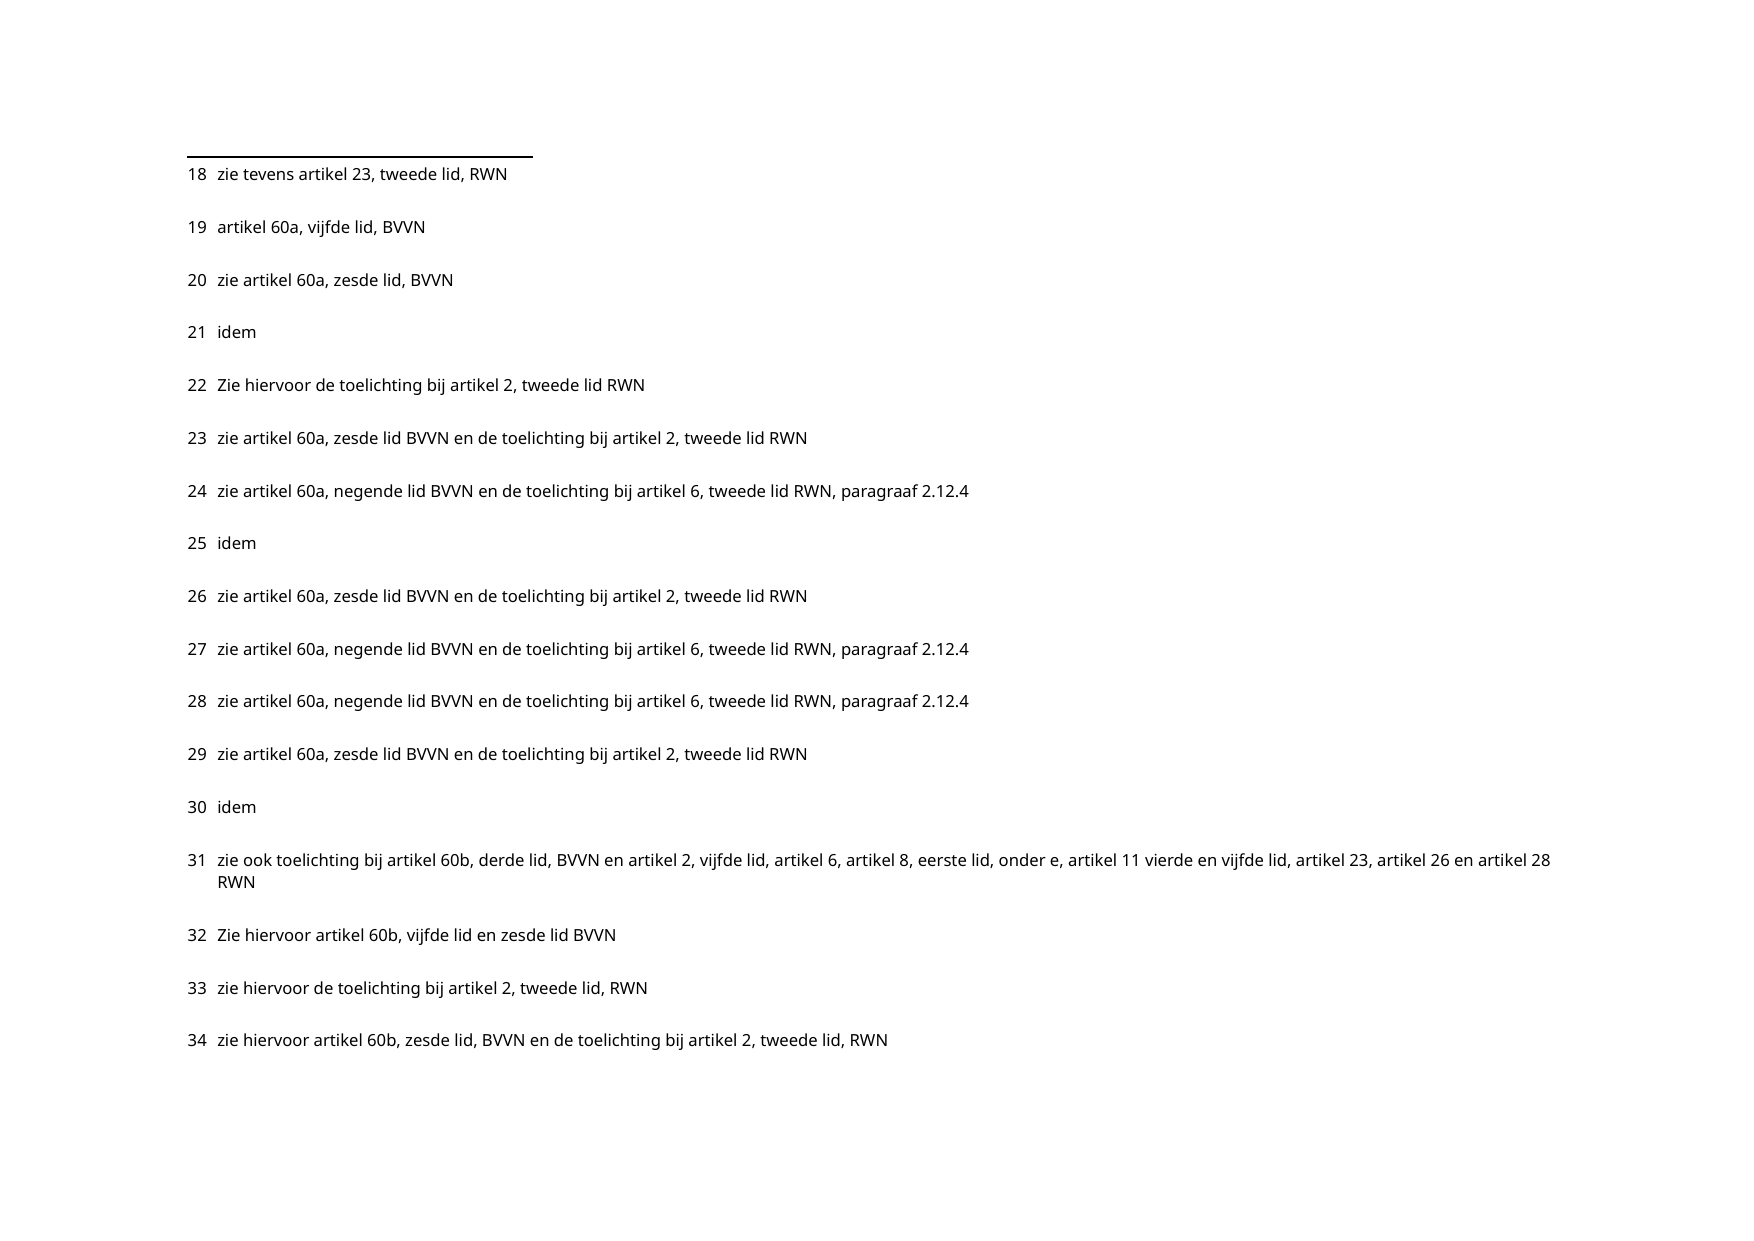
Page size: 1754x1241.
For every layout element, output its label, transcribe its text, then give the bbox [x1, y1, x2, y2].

text zie ook toelichting bij artikel 60b, derde lid, BVVN en artikel 2, vijfde lid, artikel 6, artikel 8, eerste lid, onder e, artikel 11 vierde en vijfde lid, artikel 23, artikel 26 en artikel 28 RWN [187, 848, 1566, 893]
text zie artikel 60a, zesde lid BVVN en de toelichting bij artikel 2, tweede lid RWN [187, 584, 1566, 607]
text zie artikel 60a, zesde lid BVVN en de toelichting bij artikel 2, tweede lid RWN [187, 743, 1566, 765]
text idem [187, 321, 1566, 344]
text zie artikel 60a, negende lid BVVN en de toelichting bij artikel 6, tweede lid RWN, paragraaf 2.12.4 [187, 637, 1566, 660]
text zie artikel 60a, negende lid BVVN en de toelichting bij artikel 6, tweede lid RWN, paragraaf 2.12.4 [187, 479, 1566, 502]
text zie artikel 60a, negende lid BVVN en de toelichting bij artikel 6, tweede lid RWN, paragraaf 2.12.4 [187, 690, 1566, 713]
text idem [187, 795, 1566, 818]
text zie artikel 60a, zesde lid BVVN en de toelichting bij artikel 2, tweede lid RWN [187, 426, 1566, 449]
text Zie hiervoor artikel 60b, vijfde lid en zesde lid BVVN [187, 923, 1566, 946]
text zie tevens artikel 23, tweede lid, RWN [187, 163, 1566, 186]
text zie artikel 60a, zesde lid, BVVN [187, 268, 1566, 291]
text zie hiervoor artikel 60b, zesde lid, BVVN en de toelichting bij artikel 2, tweede lid, RWN [187, 1029, 1566, 1052]
text Zie hiervoor de toelichting bij artikel 2, tweede lid RWN [187, 374, 1566, 396]
text idem [187, 532, 1566, 554]
text zie hiervoor de toelichting bij artikel 2, tweede lid, RWN [187, 976, 1566, 999]
text artikel 60a, vijfde lid, BVVN [187, 216, 1566, 238]
